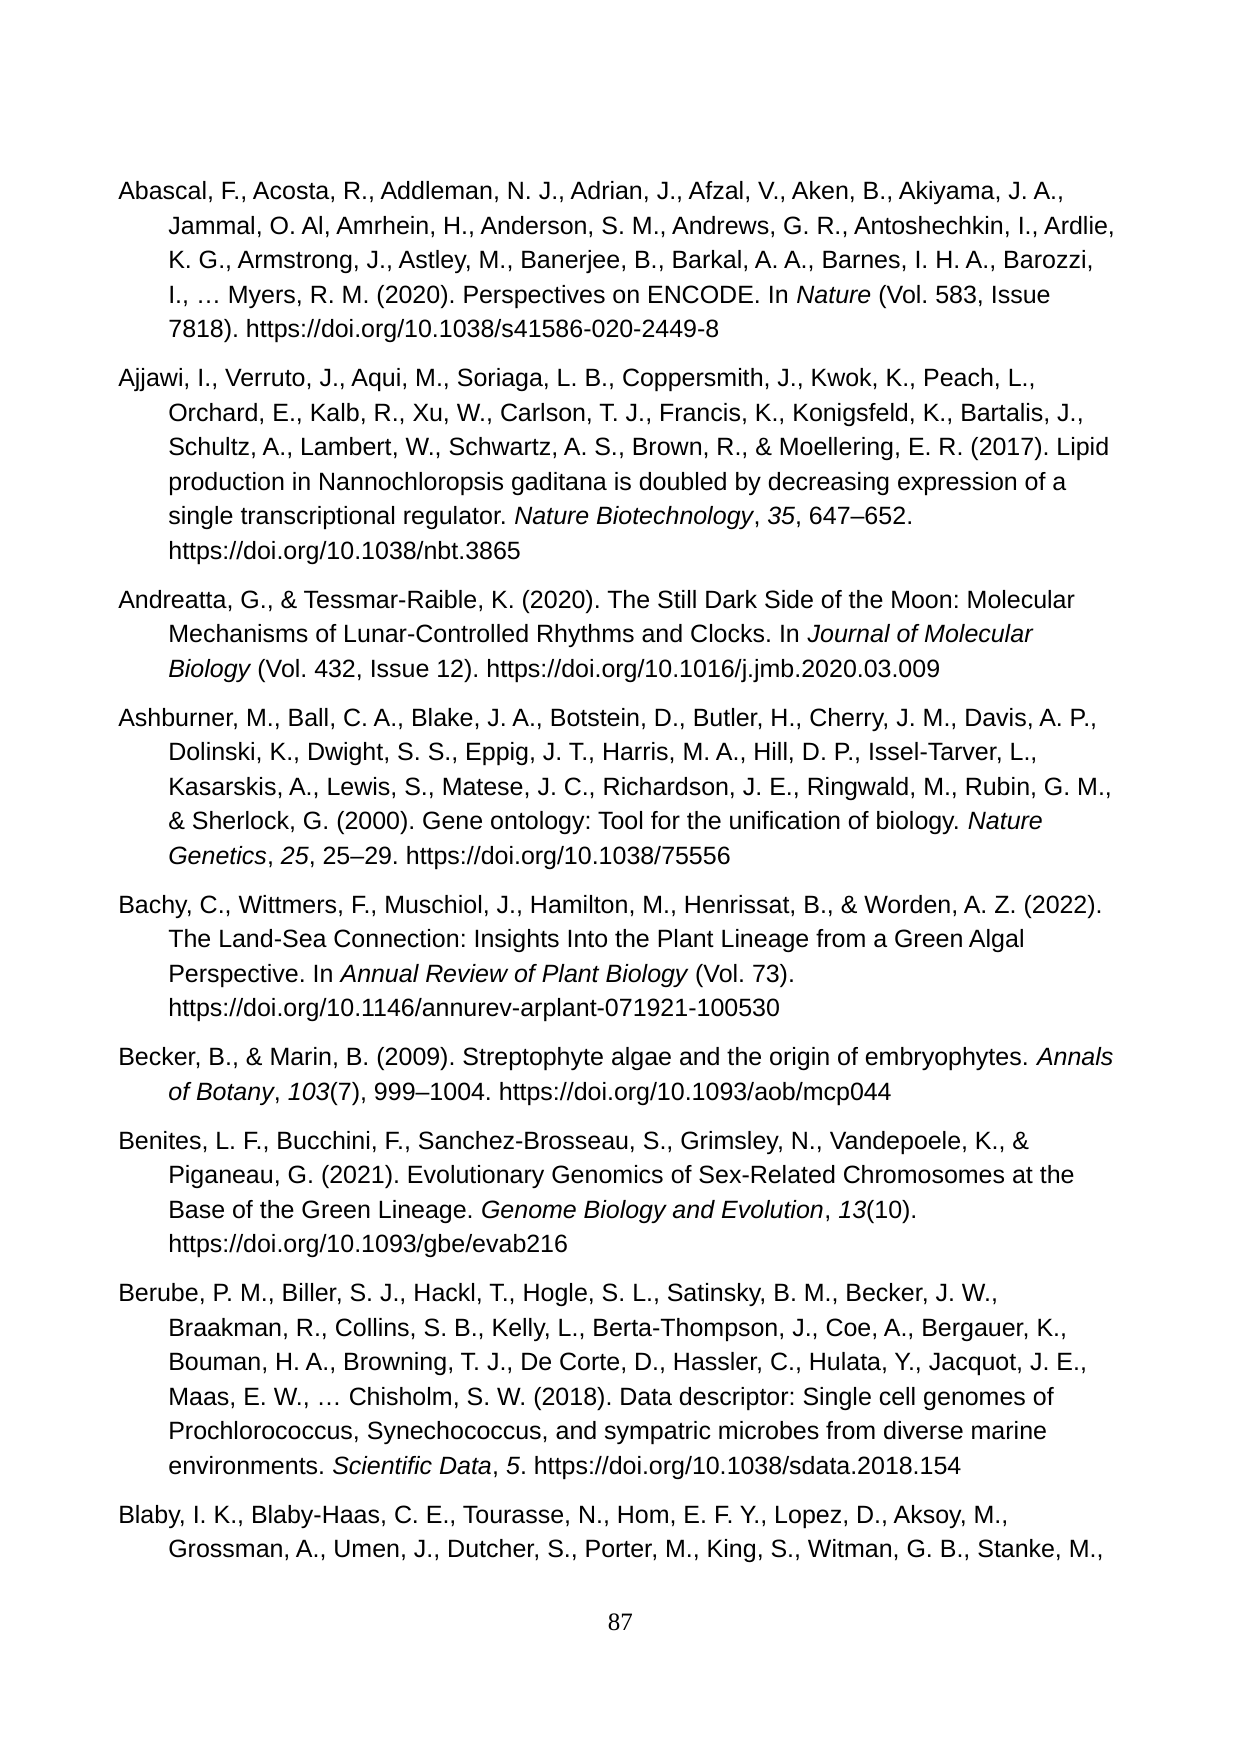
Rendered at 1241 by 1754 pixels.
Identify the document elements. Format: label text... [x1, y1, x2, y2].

text Berube, P. M., Biller, S. J., Hackl, T., Hogle, S. L., Satinsky, B. M., Becker, J. W., Braakman, R., Collins, S. B., Kelly, L., Berta-Thompson, J., Coe, A., Bergauer, K., Bouman, H. A., Browning, T. J., De Corte, D., Hassler, C., Hulata, Y., Jacquot, J. E., Maas, E. W., … Chisholm, S. W. (2018). Data descriptor: Single cell genomes of Prochlorococcus, Synechococcus, and sympatric microbes from diverse marine environments. Scientific Data, 5. https://doi.org/10.1038/sdata.2018.154 [118, 1278, 1122, 1479]
text Abascal, F., Acosta, R., Addleman, N. J., Adrian, J., Afzal, V., Aken, B., Akiyama, J. A., Jammal, O. Al, Amrhein, H., Anderson, S. M., Andrews, G. R., Antoshechkin, I., Ardlie, K. G., Armstrong, J., Astley, M., Banerjee, B., Barkal, A. A., Barnes, I. H. A., Barozzi, I., … Myers, R. M. (2020). Perspectives on ENCODE. In Nature (Vol. 583, Issue 7818). https://doi.org/10.1038/s41586-020-2449-8 [118, 176, 1122, 343]
text Ashburner, M., Ball, C. A., Blake, J. A., Botstein, D., Butler, H., Cherry, J. M., Davis, A. P., Dolinski, K., Dwight, S. S., Eppig, J. T., Harris, M. A., Hill, D. P., Issel-Tarver, L., Kasarskis, A., Lewis, S., Matese, J. C., Richardson, J. E., Ringwald, M., Rubin, G. M., & Sherlock, G. (2000). Gene ontology: Tool for the unification of biology. Nature Genetics, 25, 25–29. https://doi.org/10.1038/75556 [118, 703, 1122, 869]
text Becker, B., & Marin, B. (2009). Streptophyte algae and the origin of embryophytes. Annals of Botany, 103(7), 999–1004. https://doi.org/10.1093/aob/mcp044 [118, 1042, 1122, 1106]
text Benites, L. F., Bucchini, F., Sanchez-Brosseau, S., Grimsley, N., Vandepoele, K., & Piganeau, G. (2021). Evolutionary Genomics of Sex-Related Chromosomes at the Base of the Green Lineage. Genome Biology and Evolution, 13(10). https://doi.org/10.1093/gbe/evab216 [118, 1126, 1122, 1258]
text Andreatta, G., & Tessmar-Raible, K. (2020). The Still Dark Side of the Moon: Molecular Mechanisms of Lunar-Controlled Rhythms and Clocks. In Journal of Molecular Biology (Vol. 432, Issue 12). https://doi.org/10.1016/j.jmb.2020.03.009 [118, 585, 1122, 682]
text Blaby, I. K., Blaby-Haas, C. E., Tourasse, N., Hom, E. F. Y., Lopez, D., Aksoy, M., Grossman, A., Umen, J., Dutcher, S., Porter, M., King, S., Witman, G. B., Stanke, M., [118, 1500, 1122, 1563]
text Ajjawi, I., Verruto, J., Aqui, M., Soriaga, L. B., Coppersmith, J., Kwok, K., Peach, L., Orchard, E., Kalb, R., Xu, W., Carlson, T. J., Francis, K., Konigsfeld, K., Bartalis, J., Schultz, A., Lambert, W., Schwartz, A. S., Brown, R., & Moellering, E. R. (2017). Lipid production in Nannochloropsis gaditana is doubled by decreasing expression of a single transcriptional regulator. Nature Biotechnology, 35, 647–652. https://doi.org/10.1038/nbt.3865 [118, 363, 1122, 564]
text Bachy, C., Wittmers, F., Muschiol, J., Hamilton, M., Henrissat, B., & Worden, A. Z. (2022). The Land-Sea Connection: Insights Into the Plant Lineage from a Green Algal Perspective. In Annual Review of Plant Biology (Vol. 73). https://doi.org/10.1146/annurev-arplant-071921-100530 [118, 890, 1122, 1022]
